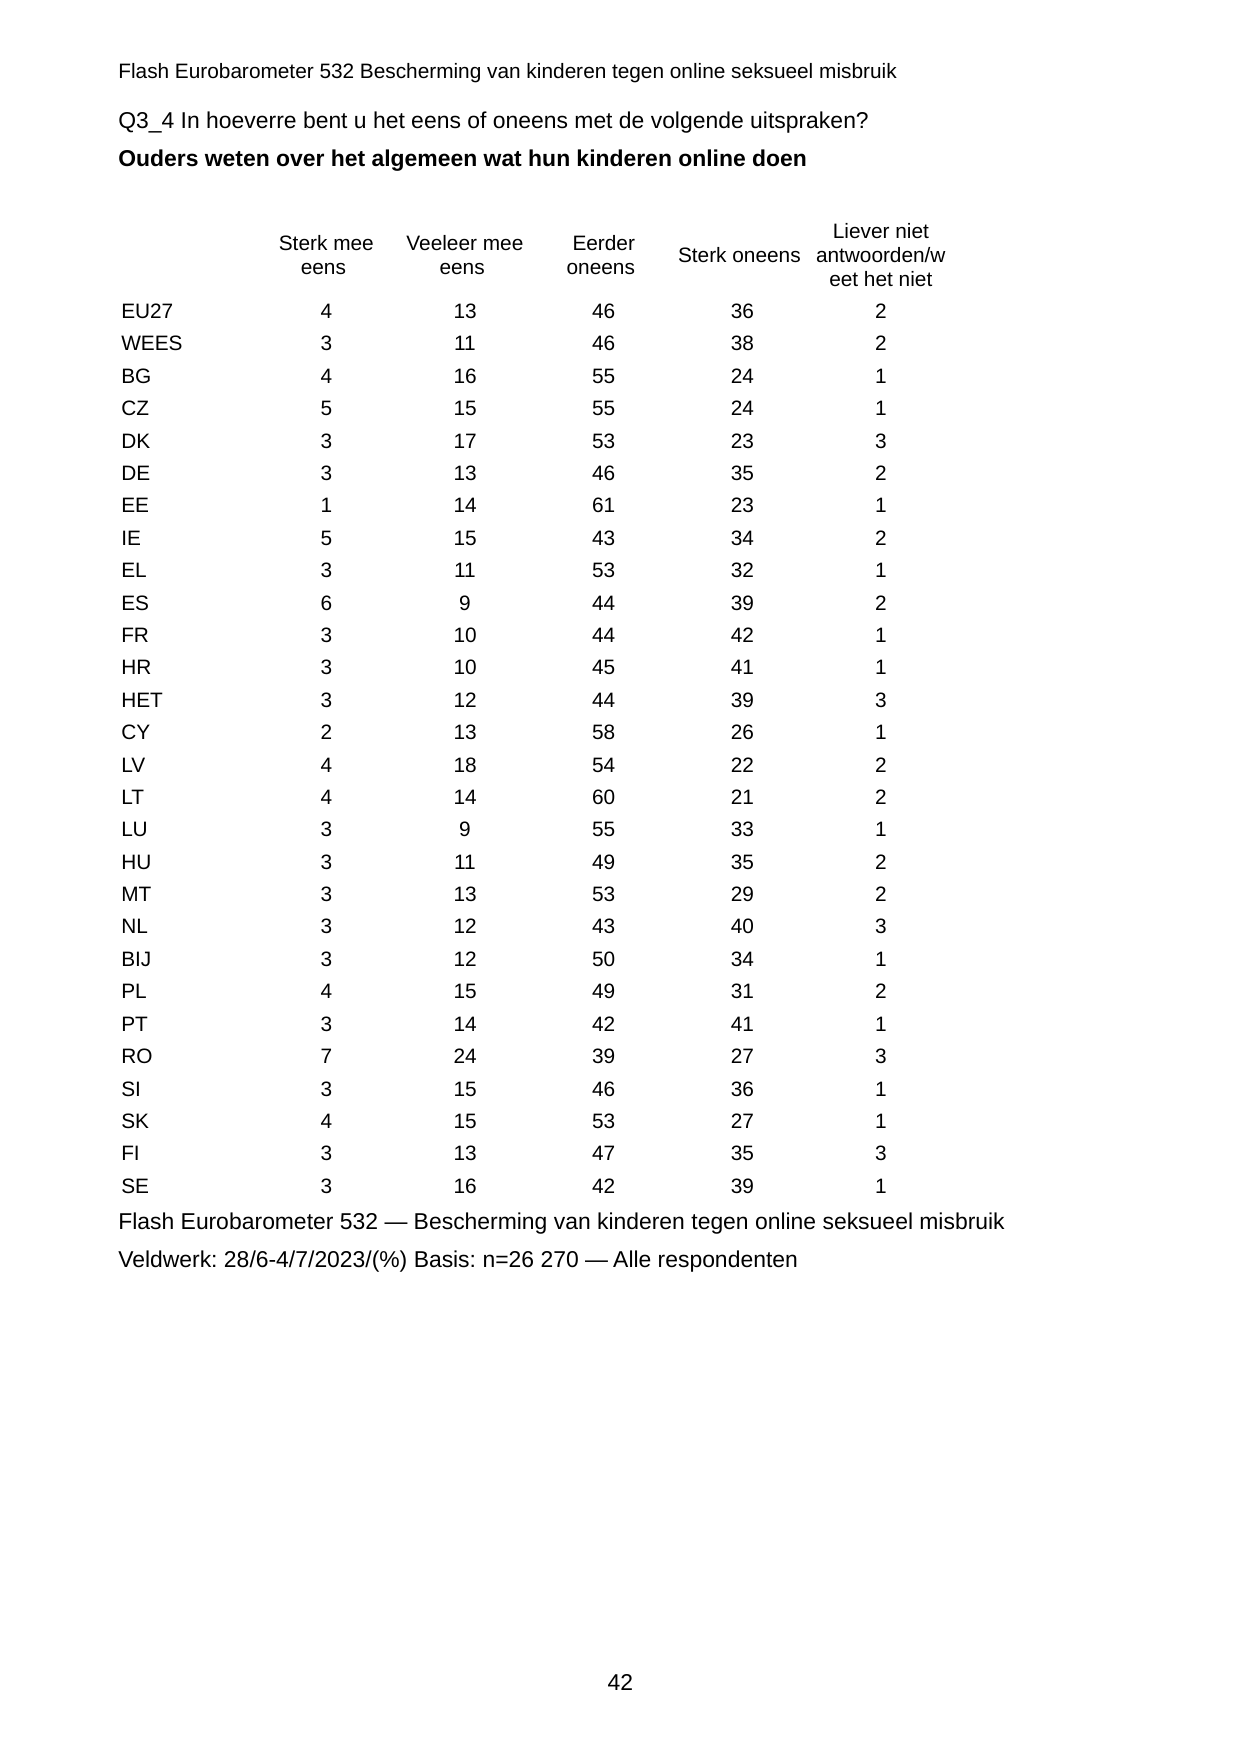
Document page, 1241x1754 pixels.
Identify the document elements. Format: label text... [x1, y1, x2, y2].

table_cell 13 [395, 457, 534, 489]
table_cell 36 [673, 295, 811, 327]
table_cell 22 [673, 748, 811, 781]
table_cell 13 [395, 1137, 534, 1169]
table_cell BIJ [118, 943, 257, 975]
table_cell 27 [673, 1105, 811, 1137]
table_cell 23 [673, 424, 811, 457]
table_cell 18 [395, 748, 534, 781]
table_cell 3 [811, 684, 950, 716]
table_cell 13 [395, 716, 534, 748]
table_cell HR [118, 651, 257, 683]
text Q3_4 In hoeverre bent u het eens of oneens met de volgende uitspraken? [118, 107, 1122, 133]
table_cell 15 [395, 392, 534, 424]
table_cell 55 [534, 360, 673, 392]
table_cell RO [118, 1040, 257, 1072]
table_cell EL [118, 554, 257, 586]
table_cell DK [118, 424, 257, 457]
table_cell 46 [534, 457, 673, 489]
table_cell 46 [534, 295, 673, 327]
table_cell 27 [673, 1040, 811, 1072]
table_cell 39 [673, 684, 811, 716]
table_header Veeleer mee eens [395, 215, 534, 295]
table_cell 44 [534, 619, 673, 651]
table_cell 11 [395, 554, 534, 586]
table_cell 58 [534, 716, 673, 748]
table_cell 49 [534, 845, 673, 878]
text Ouders weten over het algemeen wat hun kinderen online doen [118, 145, 1122, 171]
table_cell 35 [673, 1137, 811, 1169]
table_cell 33 [673, 813, 811, 845]
table_cell 46 [534, 1072, 673, 1104]
table_cell 26 [673, 716, 811, 748]
table_cell 49 [534, 975, 673, 1007]
table_cell 13 [395, 878, 534, 910]
table_cell CZ [118, 392, 257, 424]
table_cell 14 [395, 1008, 534, 1040]
table_cell 42 [534, 1169, 673, 1202]
table_cell 1 [811, 554, 950, 586]
table_cell 44 [534, 586, 673, 619]
table_cell 2 [811, 586, 950, 619]
table_cell 53 [534, 1105, 673, 1137]
text Flash Eurobarometer 532 — Bescherming van kinderen tegen online seksueel misbruik [118, 1208, 1122, 1234]
table_cell 42 [534, 1008, 673, 1040]
table_cell 5 [257, 521, 395, 554]
table_cell 55 [534, 813, 673, 845]
table_cell 3 [257, 910, 395, 943]
table_cell 2 [811, 878, 950, 910]
table_cell 54 [534, 748, 673, 781]
table_cell 3 [811, 1137, 950, 1169]
table_cell 9 [395, 586, 534, 619]
table_cell 3 [811, 1040, 950, 1072]
table_cell MT [118, 878, 257, 910]
table_header [118, 215, 257, 295]
table_cell 60 [534, 781, 673, 813]
table_cell 2 [811, 781, 950, 813]
table_cell 4 [257, 360, 395, 392]
table_cell LV [118, 748, 257, 781]
table_cell 3 [257, 1072, 395, 1104]
table_cell 43 [534, 521, 673, 554]
table_cell 1 [811, 813, 950, 845]
table_cell 39 [534, 1040, 673, 1072]
table_cell 34 [673, 521, 811, 554]
table_cell 2 [811, 748, 950, 781]
table_cell 3 [257, 1137, 395, 1169]
table_cell 1 [811, 489, 950, 521]
table_cell 39 [673, 1169, 811, 1202]
table_cell 17 [395, 424, 534, 457]
table_cell 31 [673, 975, 811, 1007]
table_cell HET [118, 684, 257, 716]
table_cell 39 [673, 586, 811, 619]
table_cell 3 [257, 845, 395, 878]
table_header Liever niet antwoorden/weet het niet [811, 215, 950, 295]
table_cell 53 [534, 554, 673, 586]
table_cell 13 [395, 295, 534, 327]
table_cell 41 [673, 1008, 811, 1040]
table_cell 3 [257, 327, 395, 359]
table_cell 53 [534, 878, 673, 910]
table_header Sterk oneens [673, 215, 811, 295]
table_cell 35 [673, 457, 811, 489]
table_cell 3 [257, 1008, 395, 1040]
table_cell 9 [395, 813, 534, 845]
table_cell 3 [257, 684, 395, 716]
table_cell 45 [534, 651, 673, 683]
table_cell 29 [673, 878, 811, 910]
table_cell 50 [534, 943, 673, 975]
table_cell 14 [395, 489, 534, 521]
table_cell 3 [257, 878, 395, 910]
table_cell 3 [257, 943, 395, 975]
table_cell CY [118, 716, 257, 748]
table_cell 2 [811, 845, 950, 878]
table_cell 4 [257, 748, 395, 781]
table_cell 1 [811, 360, 950, 392]
table_cell FI [118, 1137, 257, 1169]
table_cell 3 [257, 424, 395, 457]
table_cell IE [118, 521, 257, 554]
table_cell 42 [673, 619, 811, 651]
table_cell 1 [811, 619, 950, 651]
table_cell 14 [395, 781, 534, 813]
table_cell 2 [811, 295, 950, 327]
table_cell 16 [395, 360, 534, 392]
table_cell 3 [257, 813, 395, 845]
table_cell 55 [534, 392, 673, 424]
table_cell 24 [673, 392, 811, 424]
table_cell EU27 [118, 295, 257, 327]
table_cell 35 [673, 845, 811, 878]
table_cell 4 [257, 975, 395, 1007]
table_cell HU [118, 845, 257, 878]
table_cell 32 [673, 554, 811, 586]
table_header Sterk mee eens [257, 215, 395, 295]
table_cell 12 [395, 943, 534, 975]
table_cell 4 [257, 1105, 395, 1137]
table_cell 38 [673, 327, 811, 359]
table_cell 3 [811, 910, 950, 943]
table_cell 1 [811, 943, 950, 975]
table_cell 3 [257, 651, 395, 683]
table_cell 16 [395, 1169, 534, 1202]
table_cell 44 [534, 684, 673, 716]
table_cell 21 [673, 781, 811, 813]
table_cell BG [118, 360, 257, 392]
table_cell 3 [257, 619, 395, 651]
table_cell 47 [534, 1137, 673, 1169]
table_cell 61 [534, 489, 673, 521]
table_header Eerder oneens [534, 215, 673, 295]
table_cell 11 [395, 845, 534, 878]
table_cell 46 [534, 327, 673, 359]
table_cell 24 [395, 1040, 534, 1072]
table_cell 2 [811, 975, 950, 1007]
table_cell SE [118, 1169, 257, 1202]
table_cell LU [118, 813, 257, 845]
table_cell 15 [395, 975, 534, 1007]
text Veldwerk: 28/6-4/7/2023/(%) Basis: n=26 270 — Alle respondenten [118, 1246, 1122, 1272]
table_cell 4 [257, 781, 395, 813]
table_cell 7 [257, 1040, 395, 1072]
table_cell 15 [395, 521, 534, 554]
table_cell 1 [811, 1072, 950, 1104]
table_cell 40 [673, 910, 811, 943]
table_cell PT [118, 1008, 257, 1040]
table_cell 11 [395, 327, 534, 359]
table_cell 24 [673, 360, 811, 392]
table_cell 1 [811, 1169, 950, 1202]
table_cell 6 [257, 586, 395, 619]
table_cell SK [118, 1105, 257, 1137]
table_cell 15 [395, 1105, 534, 1137]
table_cell DE [118, 457, 257, 489]
table_cell 2 [811, 457, 950, 489]
table_cell 15 [395, 1072, 534, 1104]
table_cell 12 [395, 684, 534, 716]
table_cell 1 [811, 651, 950, 683]
table_cell 23 [673, 489, 811, 521]
table_cell NL [118, 910, 257, 943]
table_cell 3 [257, 1169, 395, 1202]
table_cell 34 [673, 943, 811, 975]
table_cell 36 [673, 1072, 811, 1104]
table_cell LT [118, 781, 257, 813]
table_cell 10 [395, 651, 534, 683]
table_cell 1 [811, 716, 950, 748]
table_cell 10 [395, 619, 534, 651]
table_cell 12 [395, 910, 534, 943]
table_cell PL [118, 975, 257, 1007]
table_cell 1 [811, 1105, 950, 1137]
table_cell 41 [673, 651, 811, 683]
table_cell 5 [257, 392, 395, 424]
table_cell 3 [811, 424, 950, 457]
table_cell 4 [257, 295, 395, 327]
table_cell ES [118, 586, 257, 619]
table_cell SI [118, 1072, 257, 1104]
table_cell 43 [534, 910, 673, 943]
table_cell 2 [257, 716, 395, 748]
table_cell 2 [811, 521, 950, 554]
table_cell 1 [257, 489, 395, 521]
table_cell 1 [811, 392, 950, 424]
table_cell 1 [811, 1008, 950, 1040]
table_cell 3 [257, 457, 395, 489]
table_cell EE [118, 489, 257, 521]
table_cell 3 [257, 554, 395, 586]
table_cell WEES [118, 327, 257, 359]
table_cell 53 [534, 424, 673, 457]
table_cell 2 [811, 327, 950, 359]
table_cell FR [118, 619, 257, 651]
